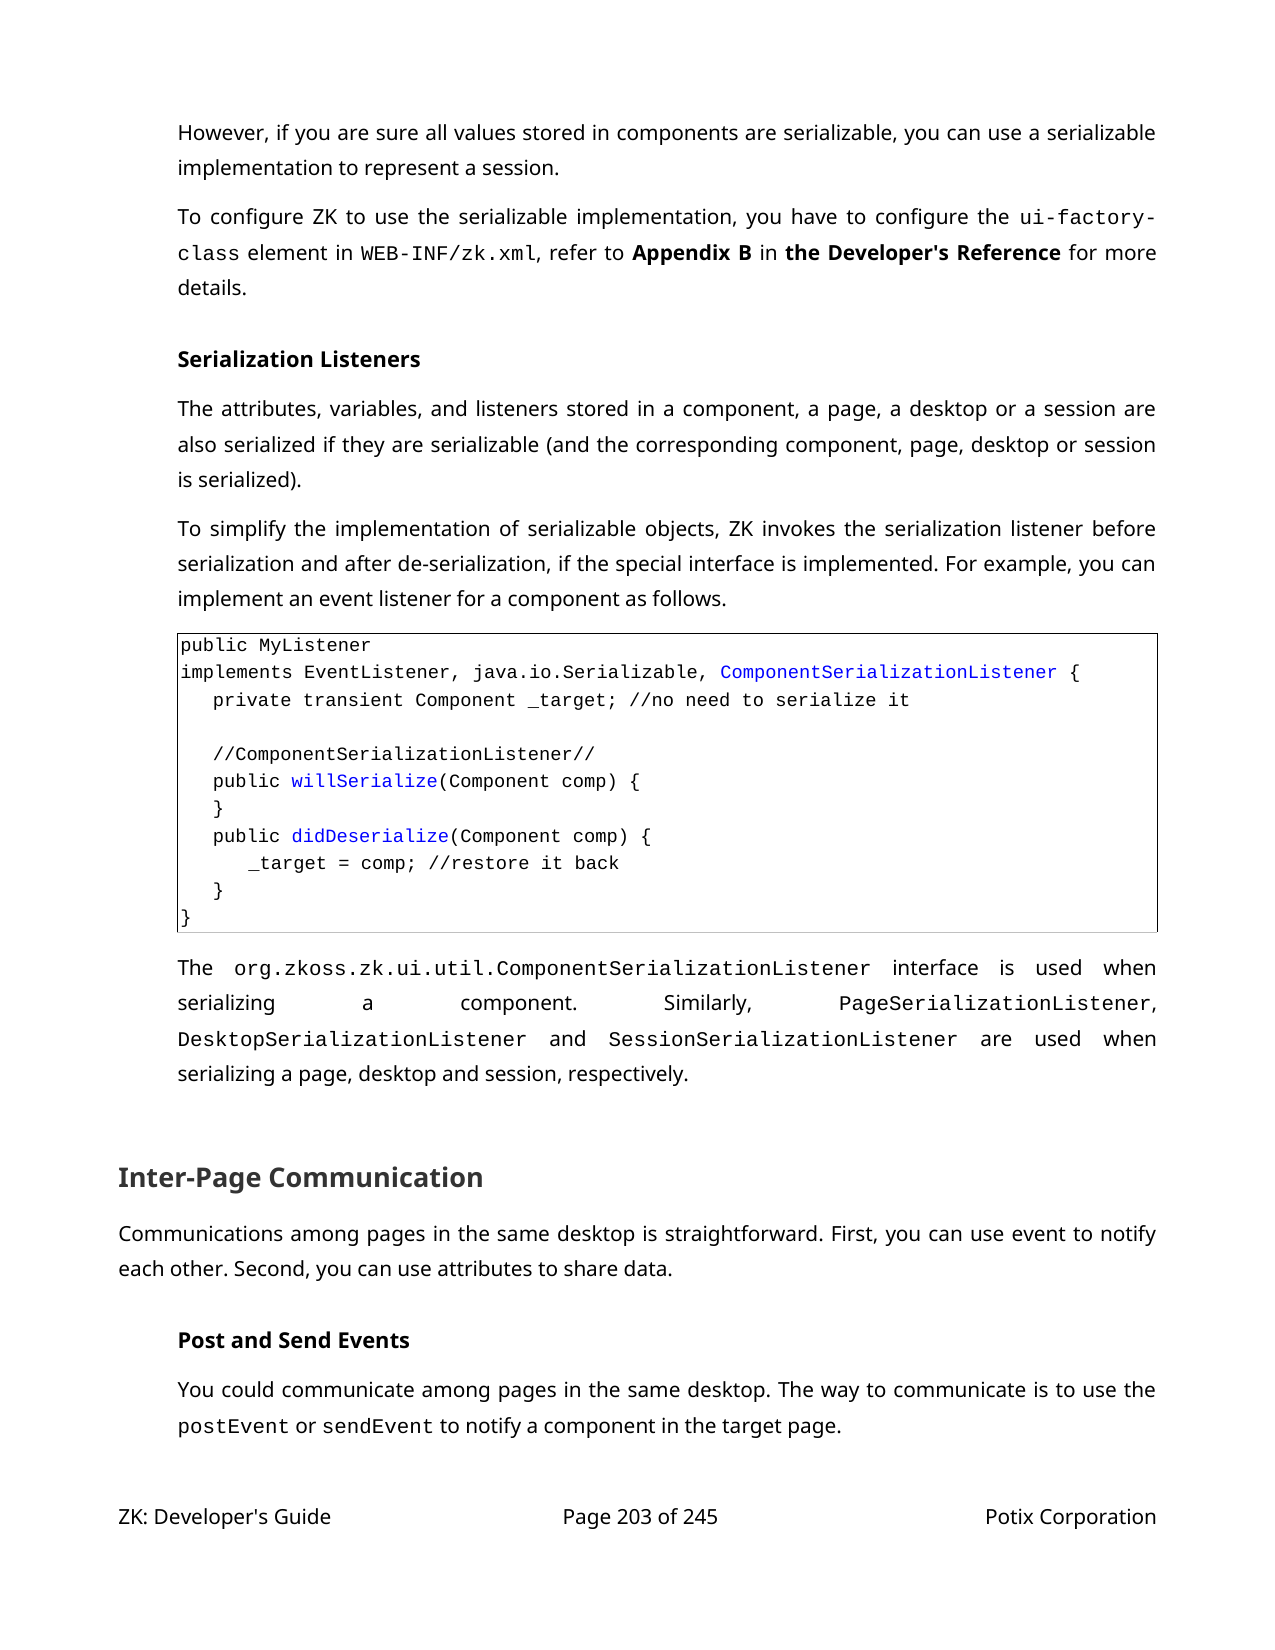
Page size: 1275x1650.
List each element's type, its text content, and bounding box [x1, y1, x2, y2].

text To configure ZK to use the serializable implementation, you have to configure the ui-factory-class element in WEB-INF/zk.xml, refer to Appendix B in the Developer's Reference for more details. [177, 202, 1157, 301]
text However, if you are sure all values stored in components are serializable, you can use a serializable implementation to represent a session. [177, 118, 1157, 182]
text The org.zkoss.zk.ui.util.ComponentSerializationListener interface is used when serializing a component. Similarly, PageSerializationListener, DesktopSerializationListener and SessionSerializationListener are used when serializing a page, desktop and session, respectively. [177, 953, 1157, 1088]
text You could communicate among pages in the same desktop. The way to communicate is to use the postEvent or sendEvent to notify a component in the target page. [177, 1376, 1157, 1439]
text The attributes, variables, and listeners stored in a component, a page, a desktop or a session are also serialized if they are serializable (and the corresponding component, page, desktop or session is serialized). [177, 394, 1157, 493]
text public willSerialize(Component comp) { [178, 769, 1157, 793]
text public didDeserialize(Component comp) { [178, 823, 1157, 848]
text } [178, 905, 1157, 932]
text To simplify the implementation of serializable objects, ZK invokes the serialization listener before serialization and after de-serialization, if the special interface is implemented. For example, you can implement an event listener for a component as follows. [177, 514, 1157, 612]
text private transient Component _target; //no need to serialize it [178, 687, 1157, 712]
subtitle Serialization Listeners [177, 344, 1157, 374]
text public MyListener [178, 634, 1157, 657]
subtitle Inter-Page Communication [118, 1158, 1157, 1195]
text //ComponentSerializationListener// [178, 742, 1157, 766]
text implements EventListener, java.io.Serializable, ComponentSerializationListener { [178, 660, 1157, 684]
text } [178, 878, 1157, 902]
subtitle Post and Send Events [177, 1325, 1157, 1355]
text } [178, 796, 1157, 821]
text Communications among pages in the same desktop is straightforward. First, you can use event to notify each other. Second, you can use attributes to share data. [118, 1219, 1157, 1282]
text _target = comp; //restore it back [178, 851, 1157, 875]
